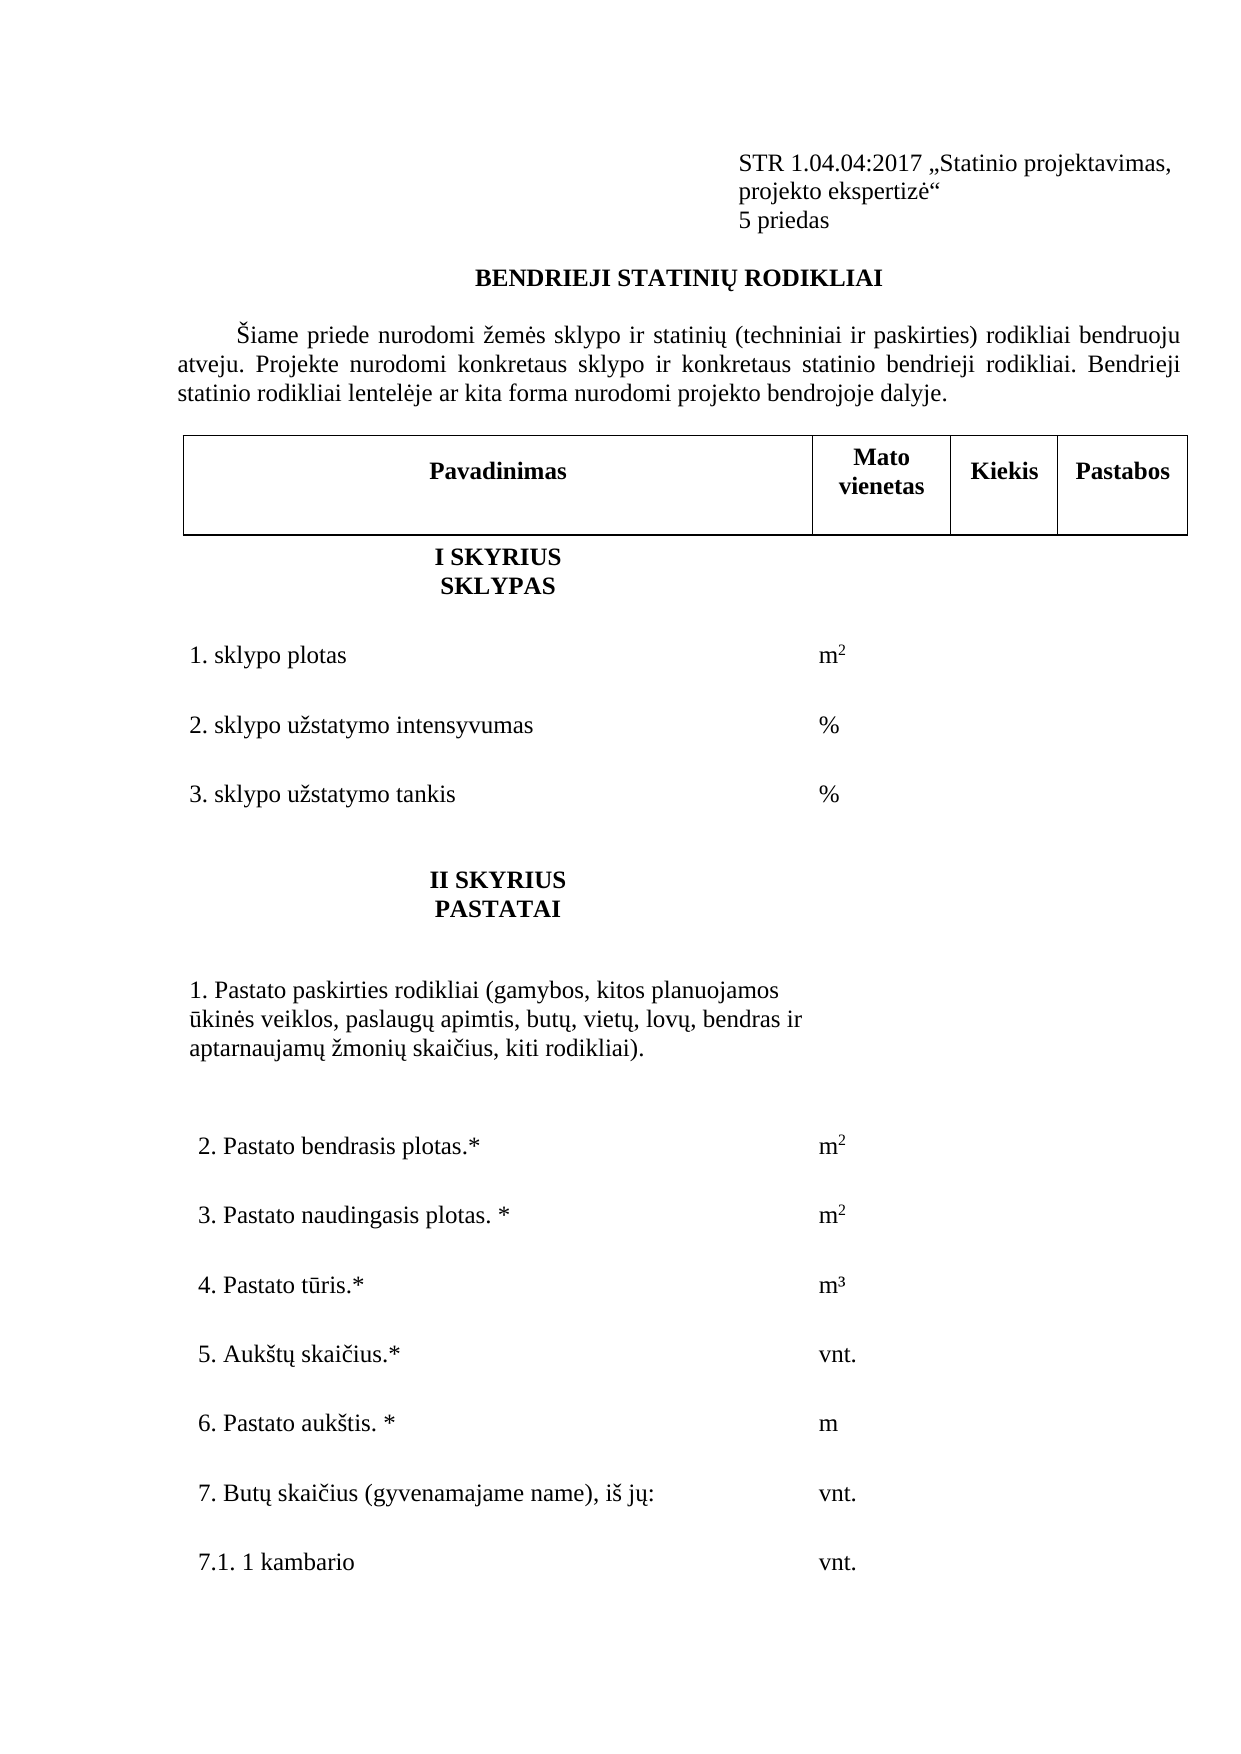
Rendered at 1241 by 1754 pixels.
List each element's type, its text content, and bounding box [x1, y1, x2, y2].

table_cell 2. Pastato bendrasis plotas.* [183, 1125, 812, 1194]
table_cell [1058, 1403, 1187, 1472]
table_cell 4. Pastato tūris.* [183, 1264, 812, 1333]
table_header Pavadinimas [184, 436, 812, 534]
table_header Mato vienetas [813, 436, 950, 534]
table_cell [951, 1195, 1058, 1264]
table_cell [951, 1333, 1058, 1403]
table_cell [951, 704, 1058, 773]
table_cell 7.1. 1 kambario [183, 1541, 812, 1611]
table_cell [1058, 1333, 1187, 1403]
text 5 priedas [738, 205, 1181, 234]
table_cell [1187, 1541, 1195, 1611]
table_cell [1058, 1472, 1187, 1541]
table_cell m2 [813, 1195, 951, 1264]
table_cell [1187, 1472, 1195, 1541]
table_cell [1187, 1125, 1195, 1194]
table_cell vnt. [813, 1333, 951, 1403]
table_cell [951, 536, 1058, 634]
table_cell [951, 1403, 1058, 1472]
table_cell % [813, 704, 951, 773]
table_header [1188, 435, 1195, 534]
table_cell [183, 929, 812, 969]
table_cell m³ [813, 1264, 951, 1333]
table_cell [1187, 1403, 1195, 1472]
table_cell [1187, 970, 1195, 1125]
table_cell [813, 536, 951, 634]
table_cell [1187, 635, 1195, 704]
table_cell [1187, 704, 1195, 773]
text BENDRIEJI STATINIŲ RODIKLIAI [177, 263, 1181, 291]
table_cell [951, 1472, 1058, 1541]
table_cell [1058, 1125, 1187, 1194]
table_cell [951, 635, 1058, 704]
table_cell [1058, 635, 1187, 704]
table_cell [951, 1264, 1058, 1333]
table_cell [1058, 704, 1187, 773]
table_cell m [813, 1403, 951, 1472]
table_cell [1187, 1195, 1195, 1264]
text Šiame priede nurodomi žemės sklypo ir statinių (techniniai ir paskirties) rodikliai bendruoju atveju. Projekte nurodomi konkretaus sklypo ir konkretaus statinio bendrieji rodikliai. Bendrieji statinio rodikliai lentelėje ar kita forma nurodomi projekto bendrojoje dalyje. [177, 320, 1181, 406]
table_cell [1187, 929, 1195, 969]
table_cell [813, 970, 951, 1125]
table_cell [951, 1541, 1058, 1611]
table_cell [1187, 1264, 1195, 1333]
table_cell 3. sklypo užstatymo tankis II SKYRIUS PASTATAI [183, 773, 812, 929]
table_cell [951, 1125, 1058, 1194]
table_cell 1. sklypo plotas [183, 635, 812, 704]
table_cell 5. Aukštų skaičius.* [183, 1333, 812, 1403]
table_cell 1. Pastato paskirties rodikliai (gamybos, kitos planuojamos ūkinės veiklos, paslaugų apimtis, butų, vietų, lovų, bendras ir aptarnaujamų žmonių skaičius, kiti rodikliai). [183, 970, 812, 1125]
table_cell [1058, 1541, 1187, 1611]
table_cell [1187, 773, 1195, 929]
table_cell [1058, 1195, 1187, 1264]
table_cell [1187, 1333, 1195, 1403]
table_cell I SKYRIUS SKLYPAS [183, 536, 812, 634]
table_cell [951, 773, 1187, 1125]
table_header Pastabos [1058, 436, 1187, 534]
table_cell [1058, 1264, 1187, 1333]
table_cell vnt. [813, 1541, 951, 1611]
table_cell 6. Pastato aukštis. * [183, 1403, 812, 1472]
table_cell 2. sklypo užstatymo intensyvumas [183, 704, 812, 773]
table_cell 3. Pastato naudingasis plotas. * [183, 1195, 812, 1264]
table_cell % [813, 773, 951, 929]
text STR 1.04.04:2017 „Statinio projektavimas, projekto ekspertizė“ [738, 148, 1181, 205]
table_cell [1058, 536, 1187, 634]
table_cell vnt. [813, 1472, 951, 1541]
table_cell m2 [813, 635, 951, 704]
table_cell [1187, 534, 1195, 634]
table_cell m2 [813, 1125, 951, 1194]
table_cell [813, 929, 951, 969]
table_cell 7. Butų skaičius (gyvenamajame name), iš jų: [183, 1472, 812, 1541]
table_header Kiekis [951, 436, 1057, 534]
